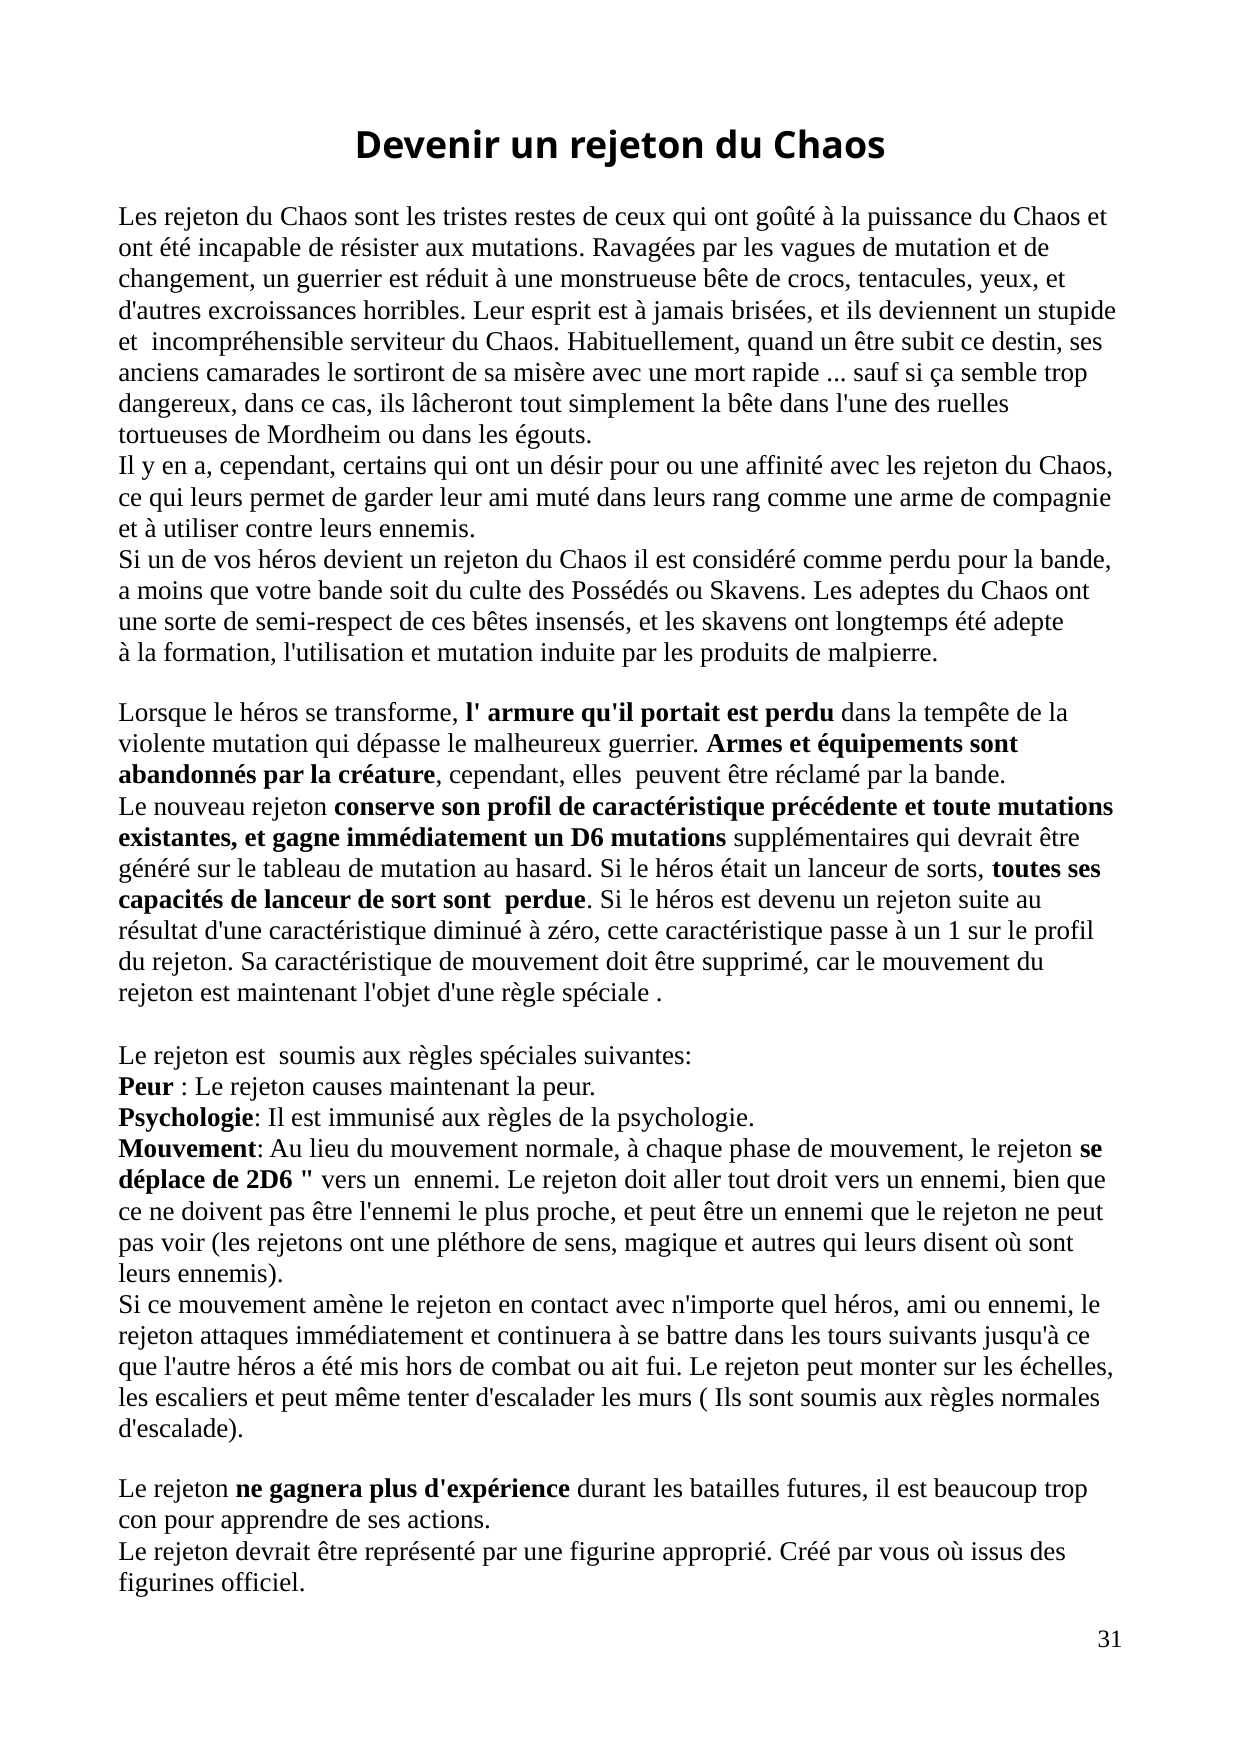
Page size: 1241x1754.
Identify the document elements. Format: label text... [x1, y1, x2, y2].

text Devenir un rejeton du Chaos [118, 118, 1122, 169]
text Lorsque le héros se transforme, l' armure qu'il portait est perdu dans la tempête de la violente mutation qui dépasse le malheureux guerrier. Armes et équipements sont abandonnés par la créature, cependant, elles peuvent être réclamé par la bande. [118, 696, 1122, 790]
text Le rejeton devrait être représenté par une figurine approprié. Créé par vous où issus des figurines officiel. [118, 1535, 1122, 1597]
text Les rejeton du Chaos sont les tristes restes de ceux qui ont goûté à la puissance du Chaos et ont été incapable de résister aux mutations. Ravagées par les vagues de mutation et de changement, un guerrier est réduit à une monstrueuse bête de crocs, tentacules, yeux, et d'autres excroissances horribles. Leur esprit est à jamais brisées, et ils deviennent un stupide et incompréhensible serviteur du Chaos. Habituellement, quand un être subit ce destin, ses anciens camarades le sortiront de sa misère avec une mort rapide ... sauf si ça semble trop dangereux, dans ce cas, ils lâcheront tout simplement la bête dans l'une des ruelles tortueuses de Mordheim ou dans les égouts. Il y en a, cependant, certains qui ont un désir pour ou une affinité avec les rejeton du Chaos, ce qui leurs permet de garder leur ami muté dans leurs rang comme une arme de compagnie et à utiliser contre leurs ennemis. Si un de vos héros devient un rejeton du Chaos il est considéré comme perdu pour la bande, a moins que votre bande soit du culte des Possédés ou Skavens. Les adeptes du Chaos ont une sorte de semi-respect de ces bêtes insensés, et les skavens ont longtemps été adepte à la formation, l'utilisation et mutation induite par les produits de malpierre. [118, 169, 1122, 696]
text Le rejeton est soumis aux règles spéciales suivantes: Peur : Le rejeton causes maintenant la peur. Psychologie: Il est immunisé aux règles de la psychologie. Mouvement: Au lieu du mouvement normale, à chaque phase de mouvement, le rejeton se déplace de 2D6 " vers un ennemi. Le rejeton doit aller tout droit vers un ennemi, bien que ce ne doivent pas être l'ennemi le plus proche, et peut être un ennemi que le rejeton ne peut pas voir (les rejetons ont une pléthore de sens, magique et autres qui leurs disent où sont leurs ennemis). Si ce mouvement amène le rejeton en contact avec n'importe quel héros, ami ou ennemi, le rejeton attaques immédiatement et continuera à se battre dans les tours suivants jusqu'à ce que l'autre héros a été mis hors de combat ou ait fui. Le rejeton peut monter sur les échelles, les escaliers et peut même tenter d'escalader les murs ( Ils sont soumis aux règles normales d'escalade). [118, 1039, 1122, 1472]
text Le nouveau rejeton conserve son profil de caractéristique précédente et toute mutations existantes, et gagne immédiatement un D6 mutations supplémentaires qui devrait être généré sur le tableau de mutation au hasard. Si le héros était un lanceur de sorts, toutes ses capacités de lanceur de sort sont perdue. Si le héros est devenu un rejeton suite au résultat d'une caractéristique diminué à zéro, cette caractéristique passe à un 1 sur le profil du rejeton. Sa caractéristique de mouvement doit être supprimé, car le mouvement du rejeton est maintenant l'objet d'une règle spéciale . [118, 790, 1122, 1008]
text Le rejeton ne gagnera plus d'expérience durant les batailles futures, il est beaucoup trop con pour apprendre de ses actions. [118, 1472, 1122, 1535]
